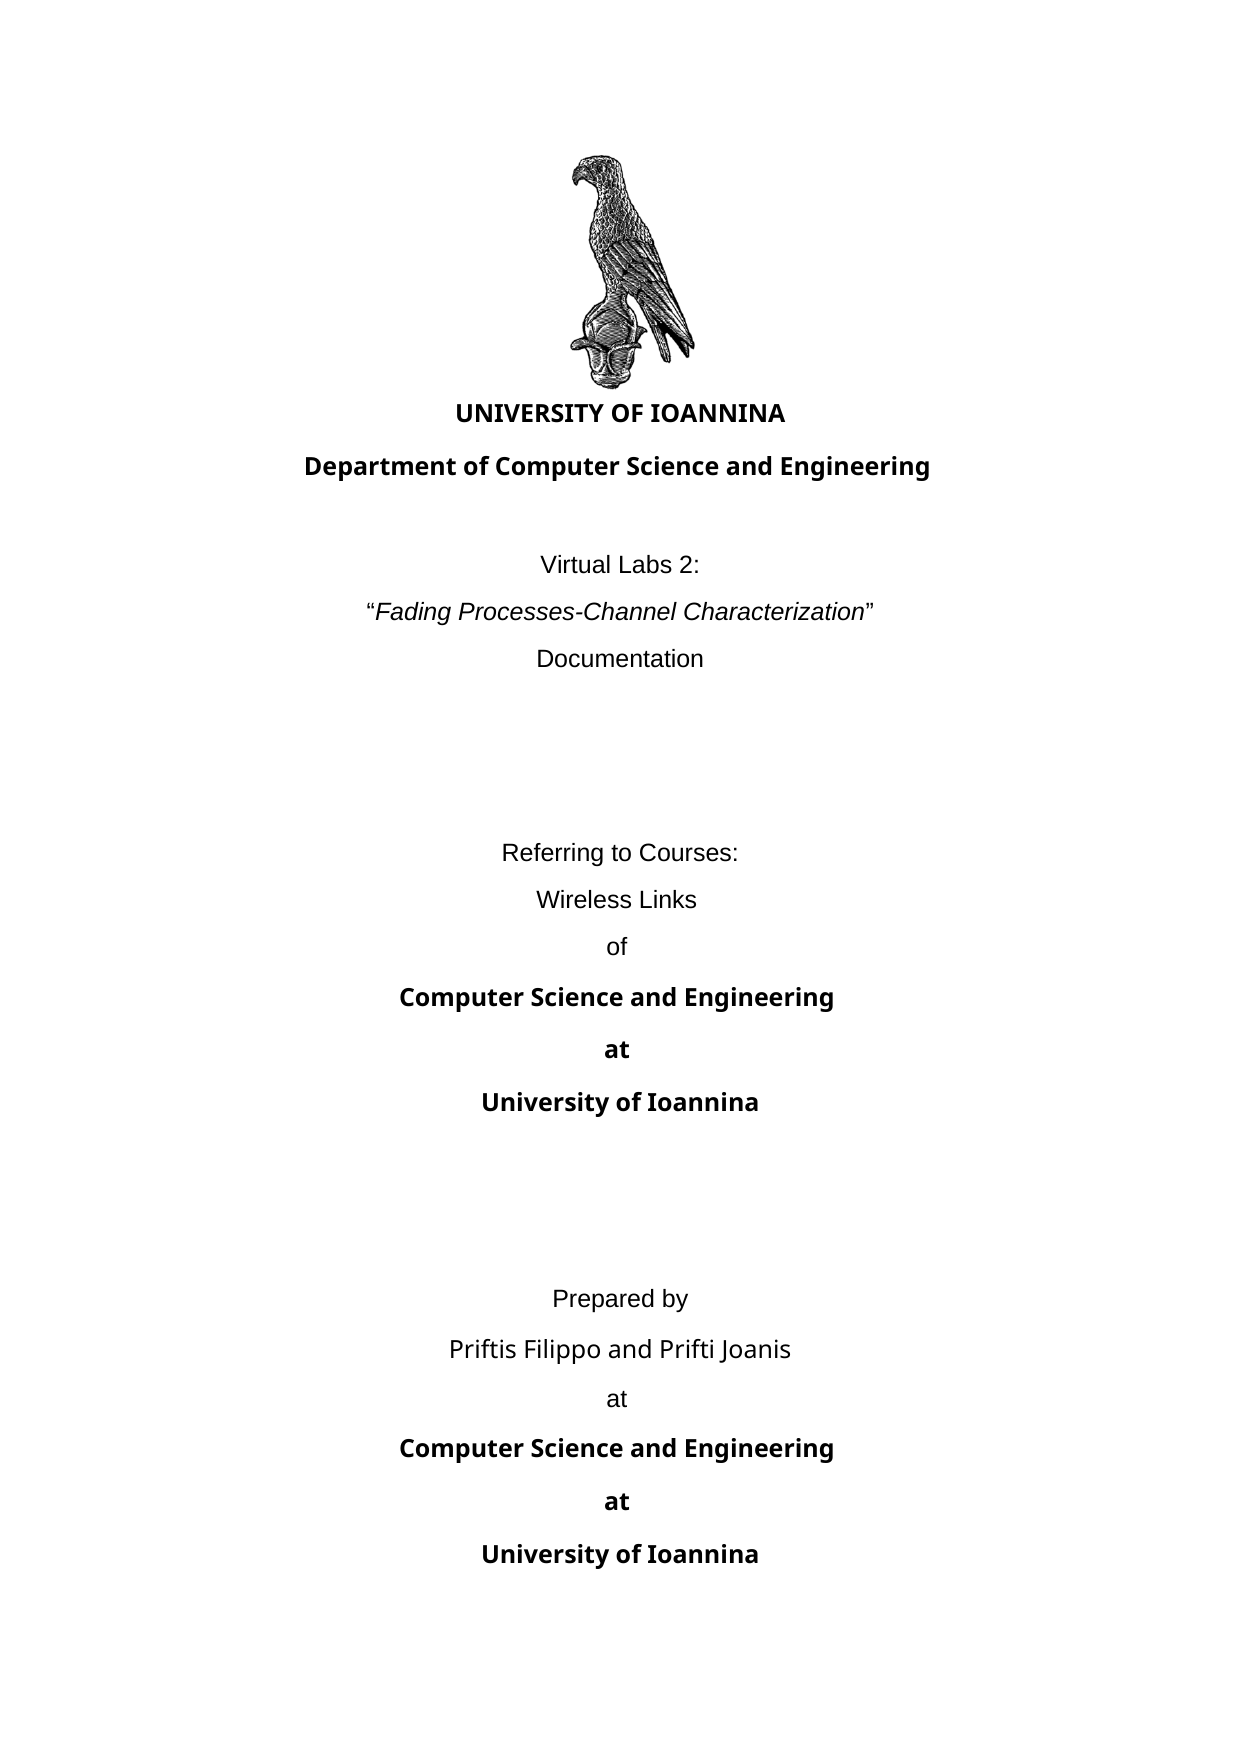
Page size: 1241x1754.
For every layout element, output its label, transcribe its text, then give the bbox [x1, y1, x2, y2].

text at [150, 1032, 1090, 1066]
text of [150, 932, 1090, 961]
text University of Ioannina [150, 1536, 1090, 1571]
text Prepared by [150, 1284, 1090, 1313]
text “Fading Processes-Channel Characterization” [150, 597, 1090, 626]
text Priftis Filippo and Prifti Joanis [150, 1331, 1090, 1365]
text at [150, 1484, 1090, 1518]
text UNIVERSITY OF IOANNINA [150, 150, 1090, 429]
text Virtual Labs 2: [150, 550, 1090, 578]
text Computer Science and Engineering [150, 1431, 1090, 1465]
text Documentation [150, 644, 1090, 673]
text Referring to Courses: [150, 838, 1090, 867]
text Computer Science and Engineering [150, 979, 1090, 1013]
text at [150, 1384, 1090, 1413]
text University of Ioannina [150, 1084, 1090, 1119]
text Department of Computer Science and Engineering [150, 448, 1090, 482]
text Wireless Links [150, 885, 1090, 914]
